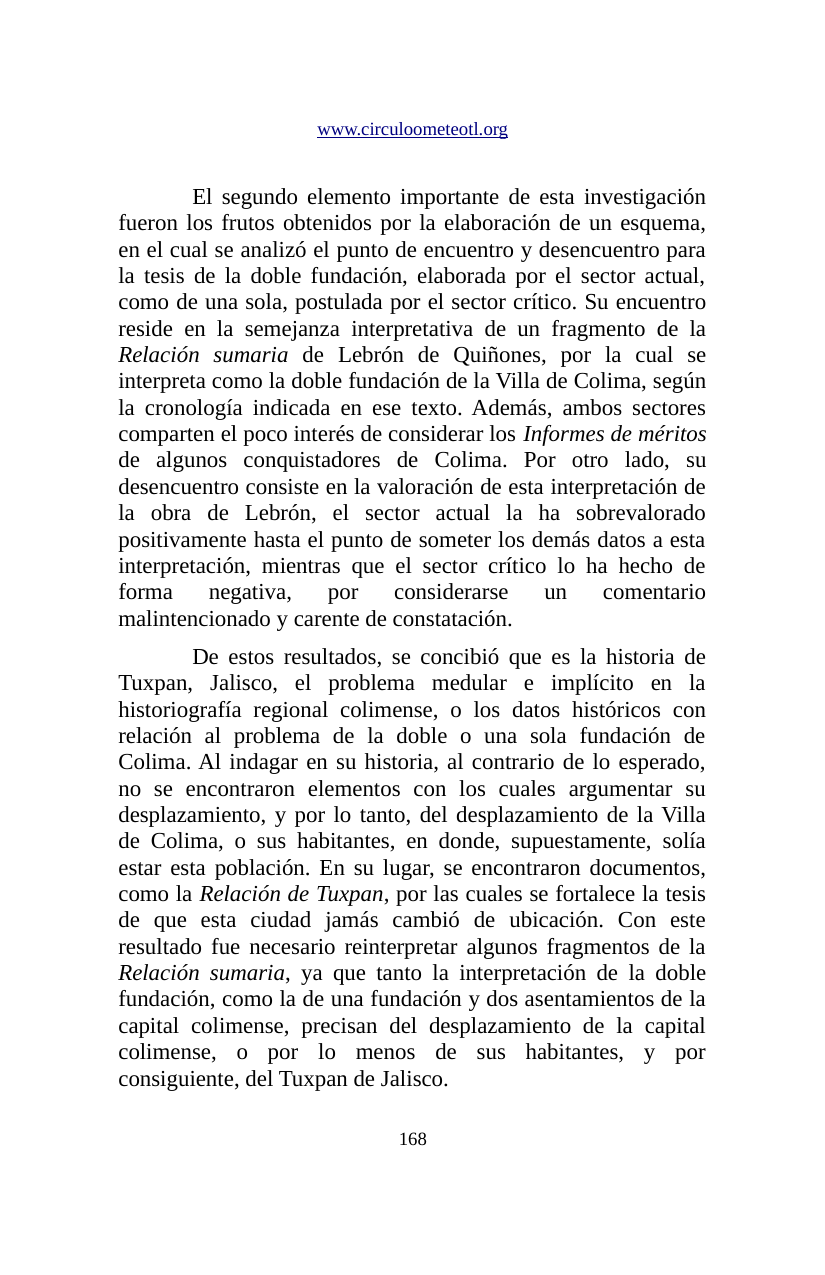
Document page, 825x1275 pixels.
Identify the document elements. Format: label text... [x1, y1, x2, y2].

text De estos resultados, se concibió que es la historia de Tuxpan, Jalisco, el problema medular e implícito en la historiografía regional colimense, o los datos históricos con relación al problema de la doble o una sola fundación de Colima. Al indagar en su historia, al contrario de lo esperado, no se encontraron elementos con los cuales argumentar su desplazamiento, y por lo tanto, del desplazamiento de la Villa de Colima, o sus habitantes, en donde, supuestamente, solía estar esta población. En su lugar, se encontraron documentos, como la Relación de Tuxpan, por las cuales se fortalece la tesis de que esta ciudad jamás cambió de ubicación. Con este resultado fue necesario reinterpretar algunos fragmentos de la Relación sumaria, ya que tanto la interpretación de la doble fundación, como la de una fundación y dos asentamientos de la capital colimense, precisan del desplazamiento de la capital colimense, o por lo menos de sus habitantes, y por consiguiente, del Tuxpan de Jalisco. [118, 643, 707, 1091]
text El segundo elemento importante de esta investigación fueron los frutos obtenidos por la elaboración de un esquema, en el cual se analizó el punto de encuentro y desencuentro para la tesis de la doble fundación, elaborada por el sector actual, como de una sola, postulada por el sector crítico. Su encuentro reside en la semejanza interpretativa de un fragmento de la Relación sumaria de Lebrón de Quiñones, por la cual se interpreta como la doble fundación de la Villa de Colima, según la cronología indicada en ese texto. Además, ambos sectores comparten el poco interés de considerar los Informes de méritos de algunos conquistadores de Colima. Por otro lado, su desencuentro consiste en la valoración de esta interpretación de la obra de Lebrón, el sector actual la ha sobrevalorado positivamente hasta el punto de someter los demás datos a esta interpretación, mientras que el sector crítico lo ha hecho de forma negativa, por considerarse un comentario malintencionado y carente de constatación. [118, 183, 707, 631]
